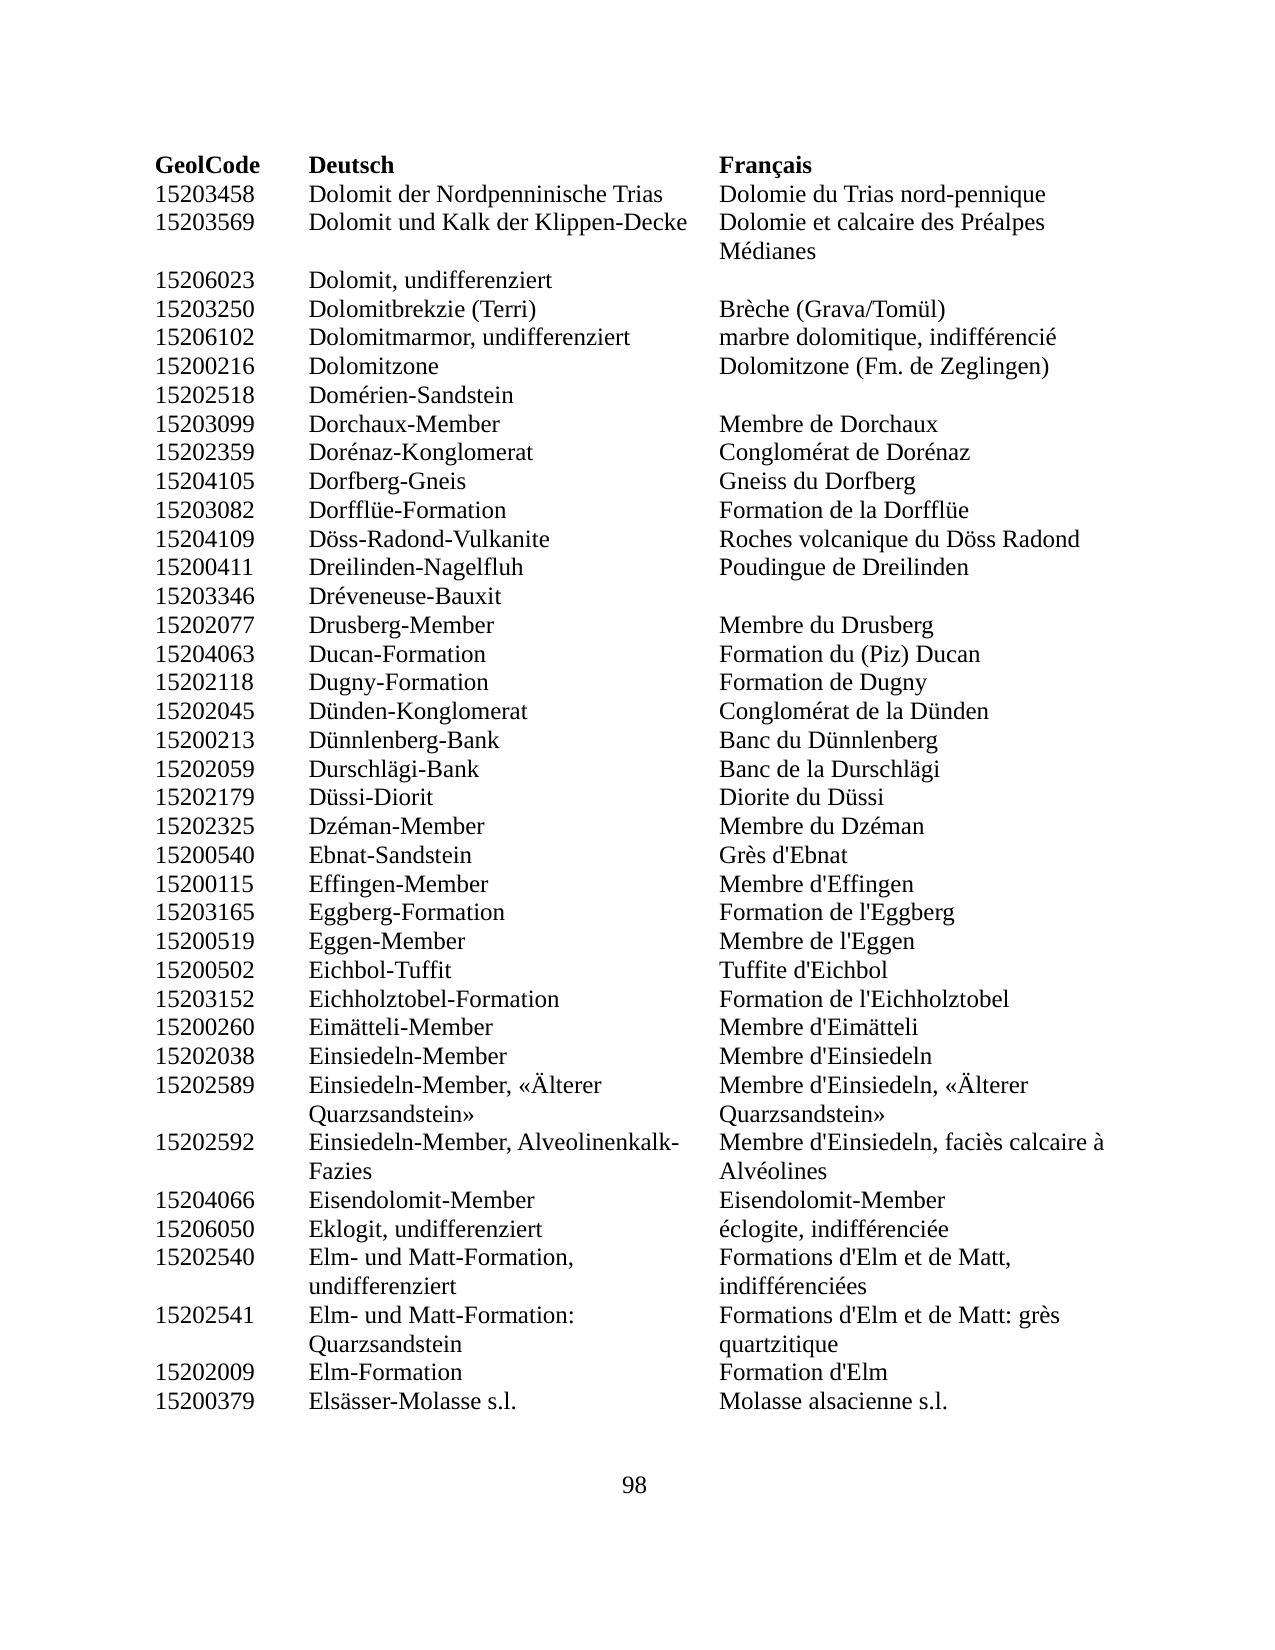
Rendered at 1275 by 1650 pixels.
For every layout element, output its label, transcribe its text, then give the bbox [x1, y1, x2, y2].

table_cell Formation d'Elm [714, 1358, 1125, 1386]
table_cell Ducan-Formation [304, 639, 714, 667]
table_cell 15202179 [150, 783, 304, 811]
table_header Français [714, 150, 1125, 179]
table_cell Effingen-Member [304, 869, 714, 897]
table_cell 15200115 [150, 869, 304, 897]
table_cell Dolomitzone [304, 351, 714, 380]
table_cell Dolomitzone (Fm. de Zeglingen) [714, 351, 1125, 380]
table_cell Membre d'Effingen [714, 869, 1125, 897]
table_cell Grès d'Ebnat [714, 840, 1125, 869]
table_cell Eklogit, undifferenziert [304, 1214, 714, 1242]
table_cell Dolomit der Nordpenninische Trias [304, 179, 714, 207]
table_cell 15206102 [150, 323, 304, 351]
table_cell Formations d'Elm et de Matt: grès quartzitique [714, 1300, 1125, 1357]
table_cell Elm-Formation [304, 1358, 714, 1386]
table_cell Membre d'Einsiedeln, faciès calcaire à Alvéolines [714, 1128, 1125, 1185]
table_cell 15202540 [150, 1243, 304, 1300]
table_cell Formation de l'Eichholztobel [714, 984, 1125, 1012]
table_cell Formations d'Elm et de Matt, indifférenciées [714, 1243, 1125, 1300]
table_cell 15200519 [150, 926, 304, 955]
table_cell [714, 581, 1125, 610]
table_cell 15202118 [150, 668, 304, 696]
table_cell Dorchaux-Member [304, 409, 714, 437]
table_cell Dorfflüe-Formation [304, 495, 714, 524]
table_cell Molasse alsacienne s.l. [714, 1386, 1125, 1415]
table_cell Domérien-Sandstein [304, 380, 714, 409]
table_cell 15202038 [150, 1041, 304, 1070]
table_cell Formation de l'Eggberg [714, 898, 1125, 926]
table_cell Elsässer-Molasse s.l. [304, 1386, 714, 1415]
table_cell 15202325 [150, 811, 304, 840]
table_cell Dreilinden-Nagelfluh [304, 553, 714, 581]
table_cell Banc du Dünnlenberg [714, 725, 1125, 754]
table_cell Dzéman-Member [304, 811, 714, 840]
table_cell Membre de l'Eggen [714, 926, 1125, 955]
table_cell Dugny-Formation [304, 668, 714, 696]
table_cell 15203458 [150, 179, 304, 207]
table_cell 15203569 [150, 208, 304, 265]
table_cell Formation de Dugny [714, 668, 1125, 696]
table_cell Conglomérat de Dorénaz [714, 438, 1125, 466]
table_cell Dolomitbrekzie (Terri) [304, 294, 714, 322]
table_cell 15203152 [150, 984, 304, 1012]
table_cell Dünden-Konglomerat [304, 696, 714, 725]
table_header GeolCode [150, 150, 304, 179]
table_cell 15202077 [150, 610, 304, 639]
table_cell 15200540 [150, 840, 304, 869]
table_cell Membre d'Einsiedeln [714, 1041, 1125, 1070]
table_cell Dorfberg-Gneis [304, 466, 714, 495]
table_cell 15202518 [150, 380, 304, 409]
table_cell Eichbol-Tuffit [304, 955, 714, 984]
table_cell 15203082 [150, 495, 304, 524]
table_cell 15200502 [150, 955, 304, 984]
table_cell 15204105 [150, 466, 304, 495]
table_cell Dünnlenberg-Bank [304, 725, 714, 754]
table_cell [714, 380, 1125, 409]
table_cell Formation de la Dorfflüe [714, 495, 1125, 524]
table_cell 15206023 [150, 265, 304, 294]
table_cell Dolomit und Kalk der Klippen-Decke [304, 208, 714, 265]
table_cell 15202045 [150, 696, 304, 725]
table_cell 15203250 [150, 294, 304, 322]
table_cell Eimätteli-Member [304, 1013, 714, 1041]
table_cell Tuffite d'Eichbol [714, 955, 1125, 984]
table_cell Eisendolomit-Member [714, 1185, 1125, 1214]
table_cell Roches volcanique du Döss Radond [714, 524, 1125, 552]
table_cell [714, 265, 1125, 294]
table_cell Elm- und Matt-Formation: Quarzsandstein [304, 1300, 714, 1357]
table_cell Membre de Dorchaux [714, 409, 1125, 437]
table_cell 15204066 [150, 1185, 304, 1214]
table_cell Dolomit, undifferenziert [304, 265, 714, 294]
table_cell Dolomie du Trias nord-pennique [714, 179, 1125, 207]
table_cell 15206050 [150, 1214, 304, 1242]
table_cell Eggen-Member [304, 926, 714, 955]
table_cell 15202592 [150, 1128, 304, 1185]
table_cell éclogite, indifférenciée [714, 1214, 1125, 1242]
table_cell Conglomérat de la Dünden [714, 696, 1125, 725]
table_cell Poudingue de Dreilinden [714, 553, 1125, 581]
table_cell Einsiedeln-Member, Alveolinenkalk-Fazies [304, 1128, 714, 1185]
table_cell Durschlägi-Bank [304, 754, 714, 782]
table_cell Eggberg-Formation [304, 898, 714, 926]
table_cell Elm- und Matt-Formation, undifferenziert [304, 1243, 714, 1300]
table_cell Eisendolomit-Member [304, 1185, 714, 1214]
table_cell Gneiss du Dorfberg [714, 466, 1125, 495]
table_cell 15204109 [150, 524, 304, 552]
table_cell 15200260 [150, 1013, 304, 1041]
table_cell 15204063 [150, 639, 304, 667]
table_cell 15200411 [150, 553, 304, 581]
table_cell Membre d'Einsiedeln, «Älterer Quarzsandstein» [714, 1070, 1125, 1127]
table_cell Dolomie et calcaire des Préalpes Médianes [714, 208, 1125, 265]
table_cell 15200213 [150, 725, 304, 754]
table_cell 15202589 [150, 1070, 304, 1127]
table_cell 15203165 [150, 898, 304, 926]
table_cell Brèche (Grava/Tomül) [714, 294, 1125, 322]
table_cell Diorite du Düssi [714, 783, 1125, 811]
table_cell Dorénaz-Konglomerat [304, 438, 714, 466]
table_cell Dolomitmarmor, undifferenziert [304, 323, 714, 351]
table_cell marbre dolomitique, indifférencié [714, 323, 1125, 351]
table_cell 15200216 [150, 351, 304, 380]
table_cell 15202009 [150, 1358, 304, 1386]
table_cell Einsiedeln-Member, «Älterer Quarzsandstein» [304, 1070, 714, 1127]
table_cell Membre d'Eimätteli [714, 1013, 1125, 1041]
table_cell Einsiedeln-Member [304, 1041, 714, 1070]
table_cell Eichholztobel-Formation [304, 984, 714, 1012]
table_cell Döss-Radond-Vulkanite [304, 524, 714, 552]
table_cell Membre du Drusberg [714, 610, 1125, 639]
table_cell 15202359 [150, 438, 304, 466]
table_cell Ebnat-Sandstein [304, 840, 714, 869]
table_cell Düssi-Diorit [304, 783, 714, 811]
table_cell Banc de la Durschlägi [714, 754, 1125, 782]
table_cell 15202059 [150, 754, 304, 782]
table_cell Formation du (Piz) Ducan [714, 639, 1125, 667]
table_cell 15203099 [150, 409, 304, 437]
table_cell 15203346 [150, 581, 304, 610]
table_cell Drusberg-Member [304, 610, 714, 639]
table_cell Membre du Dzéman [714, 811, 1125, 840]
table_cell Dréveneuse-Bauxit [304, 581, 714, 610]
table_cell 15202541 [150, 1300, 304, 1357]
table_cell 15200379 [150, 1386, 304, 1415]
table_header Deutsch [304, 150, 714, 179]
